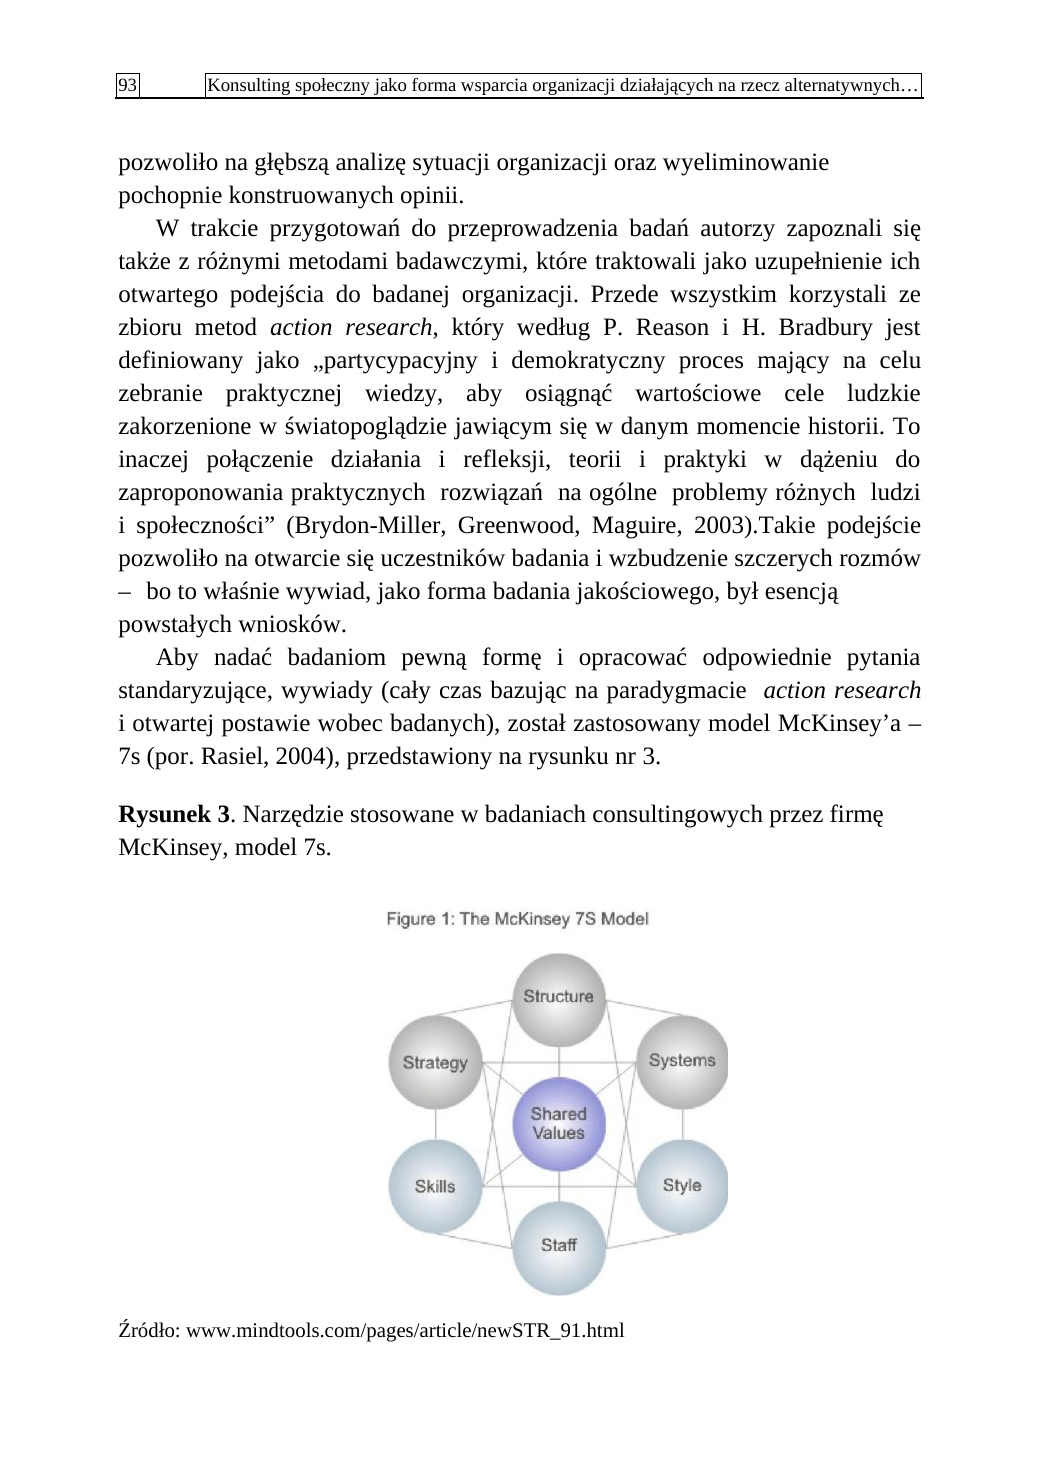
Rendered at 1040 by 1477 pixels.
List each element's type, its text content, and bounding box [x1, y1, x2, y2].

list bo to właśnie wywiad, jako forma badania jakościowego, był esencją powstałych wniosków. [118, 576, 921, 638]
picture [386, 908, 728, 1296]
text Rysunek 3. Narzędzie stosowane w badaniach consultingowych przez firmę McKinsey, model 7s. [118, 799, 933, 861]
text Aby nadać badaniom pewną formę i opracować odpowiednie pytania standaryzujące, wywiady (cały czas bazując na paradygmacie action research i otwartej postawie wobec badanych), został zastosowany model McKinsey’a – 7s (por. Rasiel, 2004), przedstawiony na rysunku nr 3. [118, 642, 921, 770]
text pozwoliło na głębszą analizę sytuacji organizacji oraz wyeliminowanie pochopnie konstruowanych opinii. [118, 147, 843, 209]
text Źródło: www.mindtools.com/pages/article/newSTR_91.html [118, 1318, 933, 1342]
text W trakcie przygotowań do przeprowadzenia badań autorzy zapoznali się także z różnymi metodami badawczymi, które traktowali jako uzupełnienie ich otwartego podejścia do badanej organizacji. Przede wszystkim korzystali ze zbioru metod action research, który według P. Reason i H. Bradbury jest definiowany jako „partycypacyjny i demokratyczny proces mający na celu zebranie praktycznej wiedzy, aby osiągnąć wartościowe cele ludzkie zakorzenione w światopoglądzie jawiącym się w danym momencie historii. To inaczej połączenie działania i refleksji, teorii i praktyki w dążeniu do zaproponowania praktycznych rozwiązań na ogólne problemy różnych ludzi i społeczności” (Brydon-Miller, Greenwood, Maguire, 2003).Takie podejście pozwoliło na otwarcie się uczestników badania i wzbudzenie szczerych rozmów [118, 213, 922, 572]
